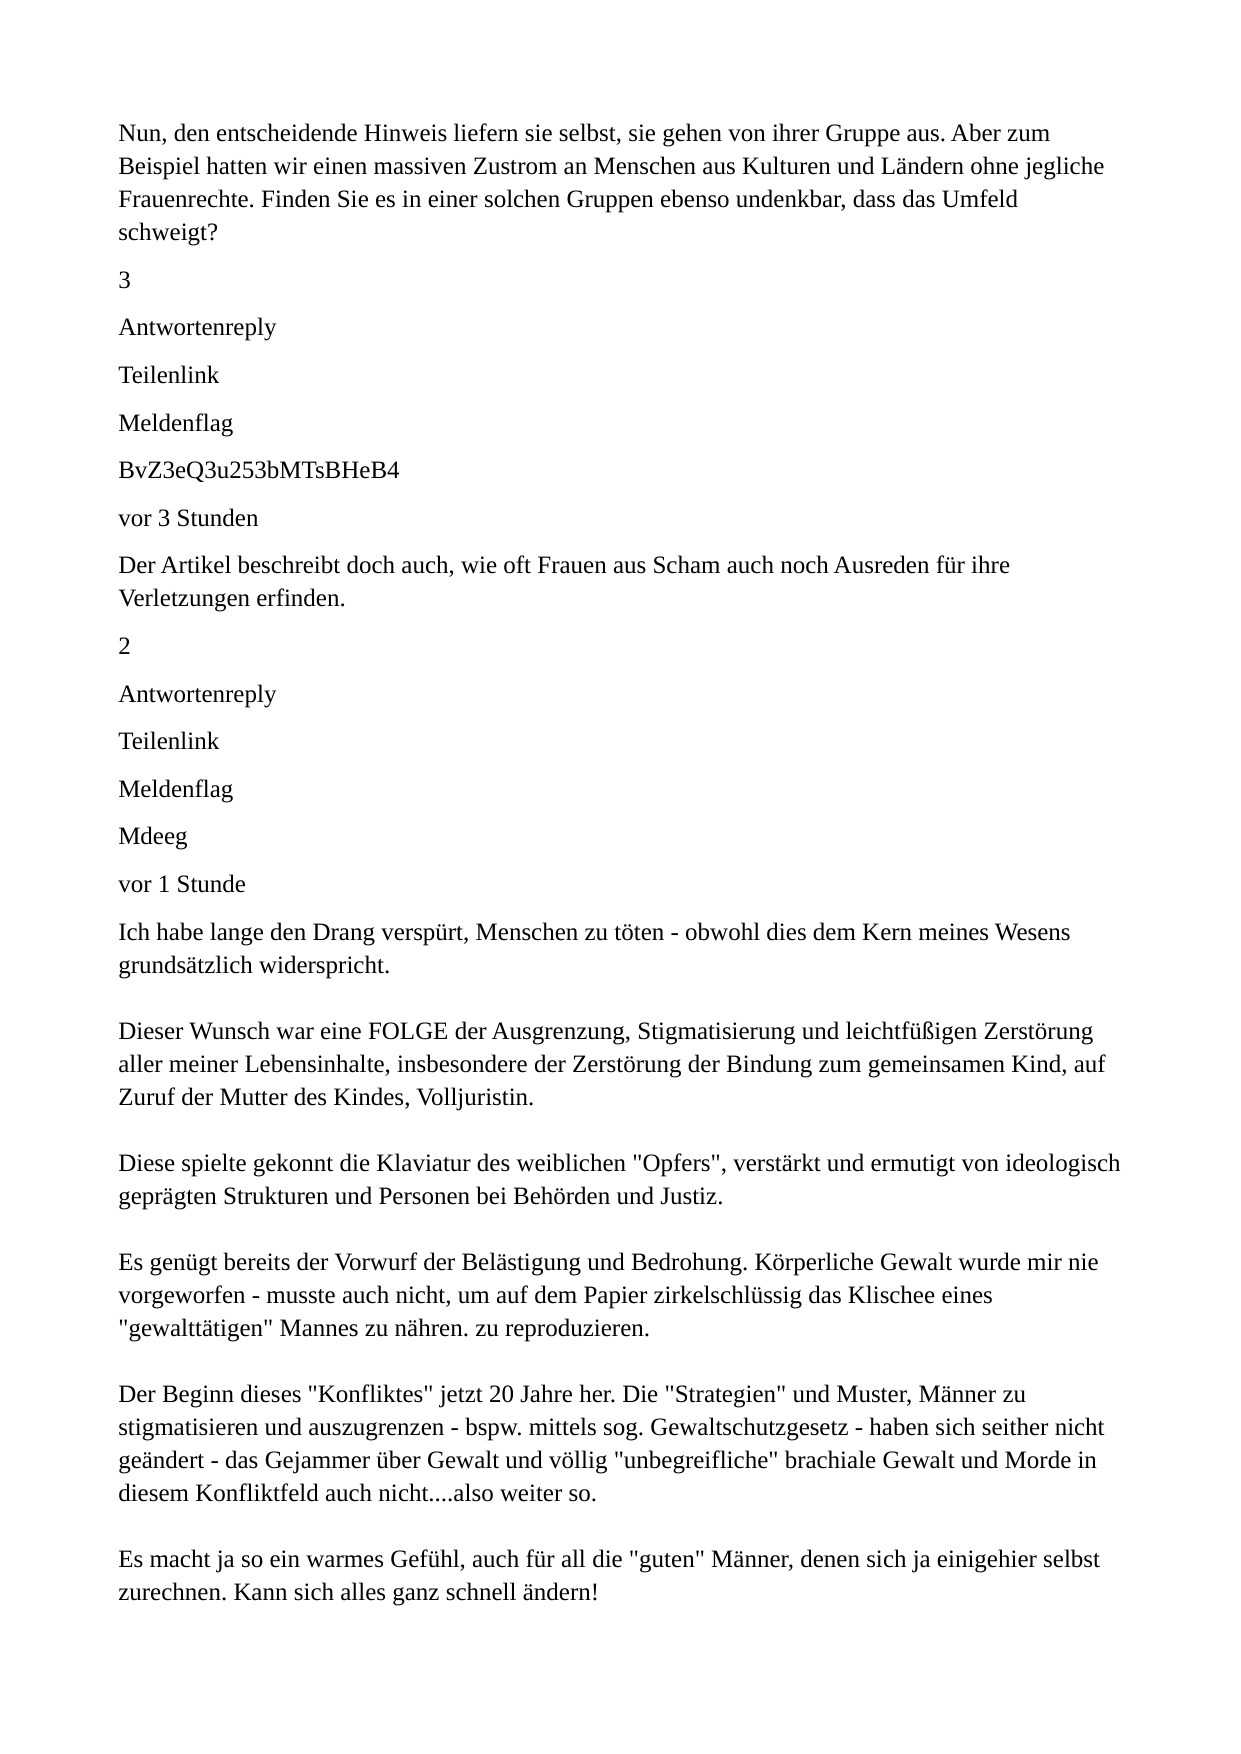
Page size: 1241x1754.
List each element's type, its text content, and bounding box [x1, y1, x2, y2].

text Meldenflag [118, 408, 1122, 436]
text Teilenlink [118, 360, 1122, 389]
text BvZ3eQ3u253bMTsBHeB4 [118, 455, 1122, 484]
text Der Artikel beschreibt doch auch, wie oft Frauen aus Scham auch noch Ausreden für ihre Verletzungen erfinden. [118, 550, 1122, 612]
text Antwortenreply [118, 679, 1122, 707]
text 2 [118, 631, 1122, 660]
text 3 [118, 265, 1122, 293]
text Mdeeg [118, 821, 1122, 850]
text Ich habe lange den Drang verspürt, Menschen zu töten - obwohl dies dem Kern meines Wesens grundsätzlich widerspricht. Dieser Wunsch war eine FOLGE der Ausgrenzung, Stigmatisierung und leichtfüßigen Zerstörung aller meiner Lebensinhalte, insbesondere der Zerstörung der Bindung zum gemeinsamen Kind, auf Zuruf der Mutter des Kindes, Volljuristin. Diese spielte gekonnt die Klaviatur des weiblichen "Opfers", verstärkt und ermutigt von ideologisch geprägten Strukturen und Personen bei Behörden und Justiz. Es genügt bereits der Vorwurf der Belästigung und Bedrohung. Körperliche Gewalt wurde mir nie vorgeworfen - musste auch nicht, um auf dem Papier zirkelschlüssig das Klischee eines "gewalttätigen" Mannes zu nähren. zu reproduzieren. Der Beginn dieses "Konfliktes" jetzt 20 Jahre her. Die "Strategien" und Muster, Männer zu stigmatisieren und auszugrenzen - bspw. mittels sog. Gewaltschutzgesetz - haben sich seither nicht geändert - das Gejammer über Gewalt und völlig "unbegreifliche" brachiale Gewalt und Morde in diesem Konfliktfeld auch nicht....also weiter so. Es macht ja so ein warmes Gefühl, auch für all die "guten" Männer, denen sich ja einigehier selbst zurechnen. Kann sich alles ganz schnell ändern! [118, 917, 1122, 1606]
text vor 3 Stunden [118, 503, 1122, 532]
text vor 1 Stunde [118, 869, 1122, 898]
text Teilenlink [118, 726, 1122, 755]
text Antwortenreply [118, 312, 1122, 341]
text Meldenflag [118, 774, 1122, 803]
text Nun, den entscheidende Hinweis liefern sie selbst, sie gehen von ihrer Gruppe aus. Aber zum Beispiel hatten wir einen massiven Zustrom an Menschen aus Kulturen und Ländern ohne jegliche Frauenrechte. Finden Sie es in einer solchen Gruppen ebenso undenkbar, dass das Umfeld schweigt? [118, 118, 1122, 246]
